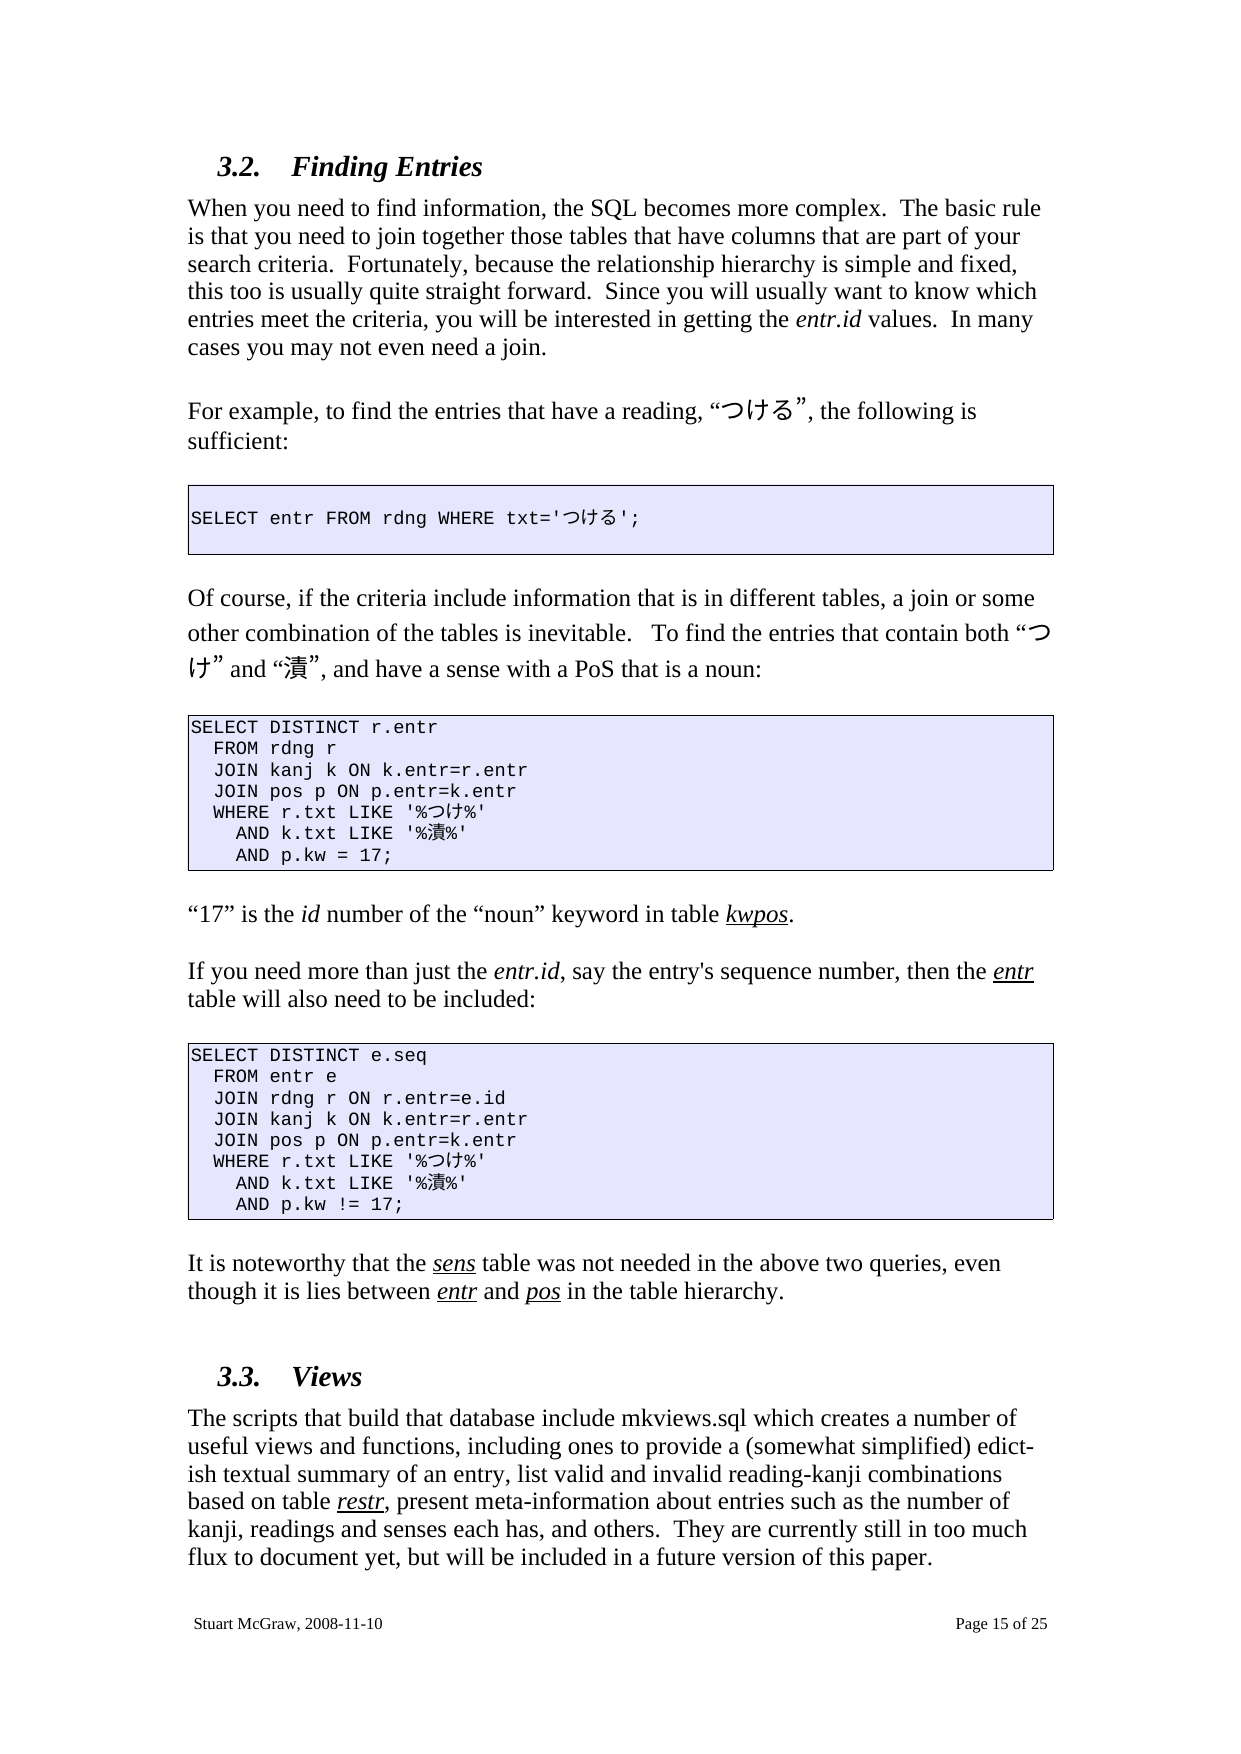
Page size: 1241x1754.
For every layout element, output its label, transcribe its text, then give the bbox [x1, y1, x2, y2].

subtitle Views [187, 1360, 1053, 1392]
text The scripts that build that database include mkviews.sql which creates a number of useful views and functions, including ones to provide a (somewhat simplified) edict-ish textual summary of an entry, list valid and invalid reading-kanji combinations based on table restr, present meta-information about entries such as the number of kanji, readings and senses each has, and others. They are currently still in too much flux to document yet, but will be included in a future version of this paper. [187, 1404, 1053, 1571]
text “17” is the id number of the “noun” keyword in table kwpos. [187, 900, 1053, 927]
text SELECT entr FROM rdng WHERE txt='つける'; [189, 486, 1053, 554]
text If you need more than just the entr.id, say the entry's sequence number, then the entr table will also need to be included: [187, 957, 1053, 1013]
text It is noteworthy that the sens table was not needed in the above two queries, even though it is lies between entr and pos in the table hierarchy. [187, 1249, 1053, 1304]
subtitle Finding Entries [187, 150, 1053, 182]
text SELECT DISTINCT e.seq FROM entr e JOIN rdng r ON r.entr=e.id JOIN kanj k ON k.entr=r.entr JOIN pos p ON p.entr=k.entr WHERE r.txt LIKE '%つけ%' AND k.txt LIKE '%漬%' AND p.kw != 17; [189, 1044, 1053, 1219]
text When you need to find information, the SQL becomes more complex. The basic rule is that you need to join together those tables that have columns that are part of your search criteria. Fortunately, because the relationship hierarchy is simple and fixed, this too is usually quite straight forward. Since you will usually want to know which entries meet the criteria, you will be interested in getting the entr.id values. In many cases you may not even need a join. [187, 194, 1053, 361]
text For example, to find the entries that have a reading, “つける”, the following is sufficient: [187, 391, 1053, 454]
text SELECT DISTINCT r.entr FROM rdng r JOIN kanj k ON k.entr=r.entr JOIN pos p ON p.entr=k.entr WHERE r.txt LIKE '%つけ%' AND k.txt LIKE '%漬%' AND p.kw = 17; [189, 716, 1053, 870]
text Of course, if the criteria include information that is in different tables, a join or some other combination of the tables is inevitable. To find the entries that contain both “つけ” and “漬”, and have a sense with a PoS that is a noun: [187, 584, 1053, 685]
